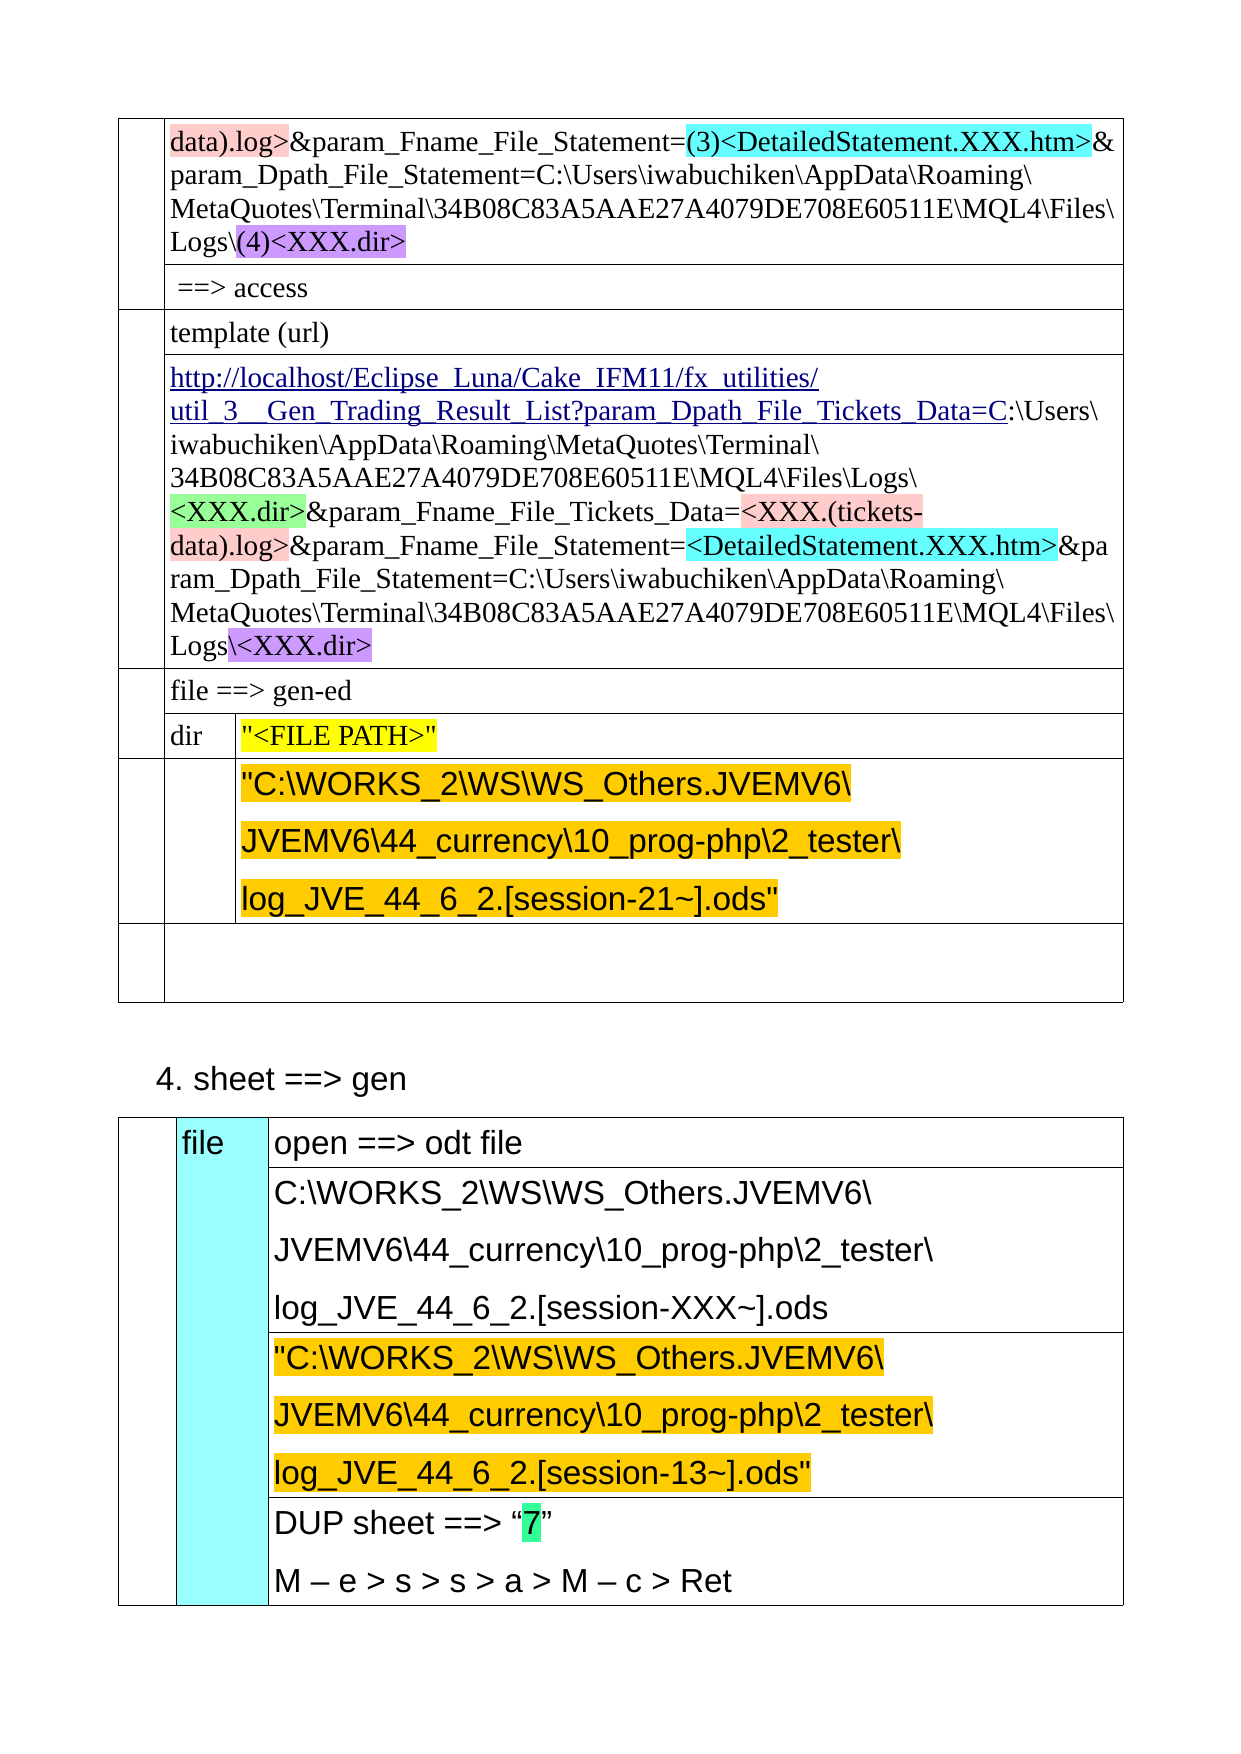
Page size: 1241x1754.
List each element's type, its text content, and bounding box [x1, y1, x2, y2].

table_cell [119, 759, 164, 923]
table_cell [165, 924, 1123, 1002]
table_cell "C:\WORKS_2\WS\WS_Others.JVEMV6\JVEMV6\44_currency\10_prog-php\2_tester\log_JVE_44_6_2.[session-13~].ods" [269, 1333, 1123, 1497]
list sheet ==> gen [156, 1059, 1122, 1098]
table_cell "<FILE PATH>" [236, 714, 1123, 758]
table_cell [119, 669, 164, 758]
table_cell file ==> gen-ed [165, 669, 1123, 713]
table_cell ==> access [165, 265, 1123, 309]
table_cell template (url) [165, 310, 1123, 354]
table_cell [119, 924, 164, 1002]
table_cell [165, 759, 235, 923]
table_cell dir [165, 714, 235, 758]
table_cell C:\WORKS_2\WS\WS_Others.JVEMV6\JVEMV6\44_currency\10_prog-php\2_tester\log_JVE_44_6_2.[session-XXX~].ods [269, 1168, 1123, 1332]
table_cell [119, 119, 164, 309]
table_header [119, 1118, 176, 1605]
table_header file [177, 1118, 268, 1605]
table_cell [119, 310, 164, 667]
table_cell http://localhost/Eclipse_Luna/Cake_IFM11/fx_utilities/util_3__Gen_Trading_Result_List?param_Dpath_File_Tickets_Data=C:\Users\iwabuchiken\AppData\Roaming\MetaQuotes\Terminal\34B08C83A5AAE27A4079DE708E60511E\MQL4\Files\Logs\<XXX.dir>&param_Fname_File_Tickets_Data=<XXX.(tickets-data).log>&param_Fname_File_Statement=<DetailedStatement.XXX.htm>&param_Dpath_File_Statement=C:\Users\iwabuchiken\AppData\Roaming\MetaQuotes\Terminal\34B08C83A5AAE27A4079DE708E60511E\MQL4\Files\Logs\<XXX.dir> [165, 355, 1123, 667]
table_cell data).log>&param_Fname_File_Statement=(3)<DetailedStatement.XXX.htm>&param_Dpath_File_Statement=C:\Users\iwabuchiken\AppData\Roaming\MetaQuotes\Terminal\34B08C83A5AAE27A4079DE708E60511E\MQL4\Files\Logs\(4)<XXX.dir> [165, 119, 1123, 264]
table_cell "C:\WORKS_2\WS\WS_Others.JVEMV6\JVEMV6\44_currency\10_prog-php\2_tester\log_JVE_44_6_2.[session-21~].ods" [236, 759, 1123, 923]
table_header open ==> odt file [269, 1118, 1123, 1167]
table_cell DUP sheet ==> “7” M – e > s > s > a > M – c > Ret [269, 1498, 1123, 1605]
